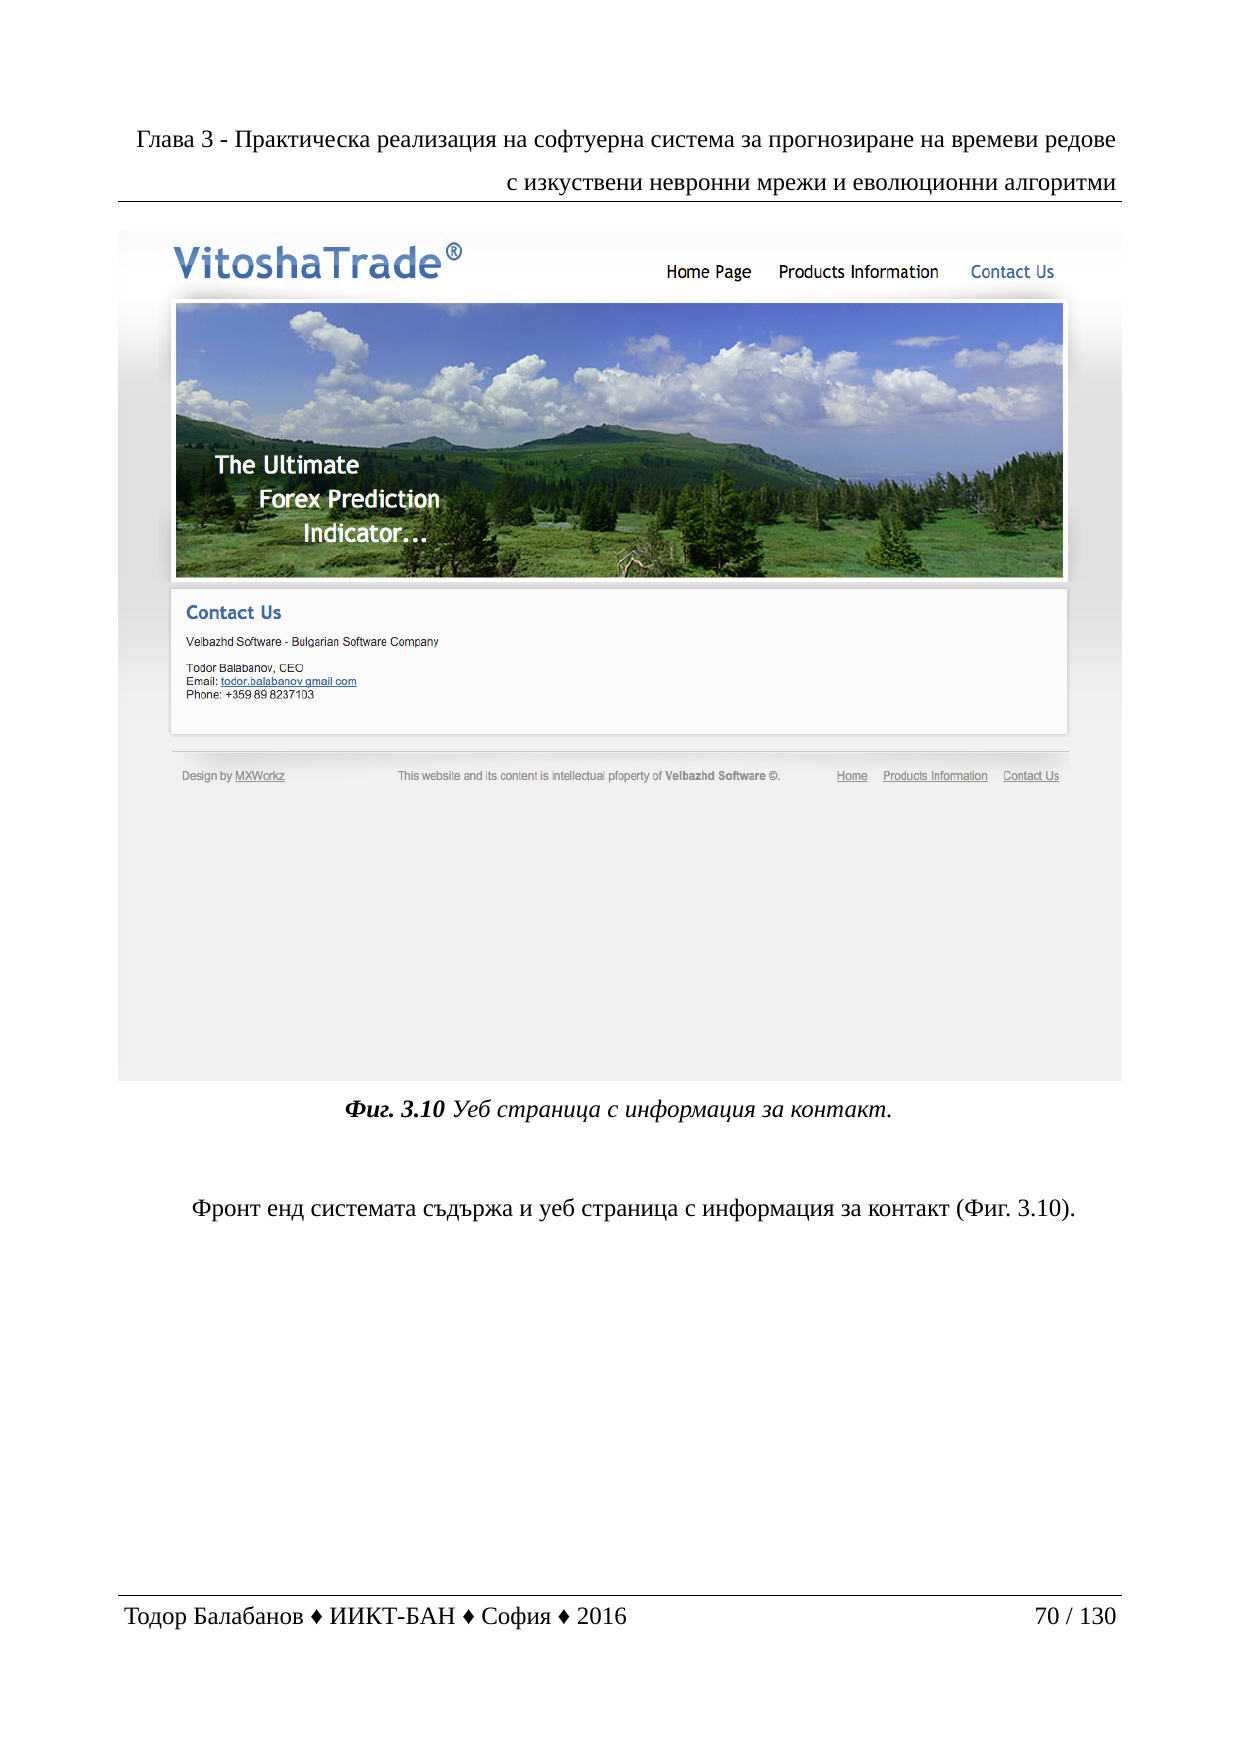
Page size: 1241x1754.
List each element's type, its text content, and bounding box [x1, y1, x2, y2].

text Фиг. 3.10 Уеб страница с информация за контакт. [118, 1081, 1122, 1123]
picture [118, 231, 1122, 1081]
text Фронт енд системата съдържа и уеб страница с информация за контакт (Фиг. 3.10). [118, 1193, 1122, 1222]
